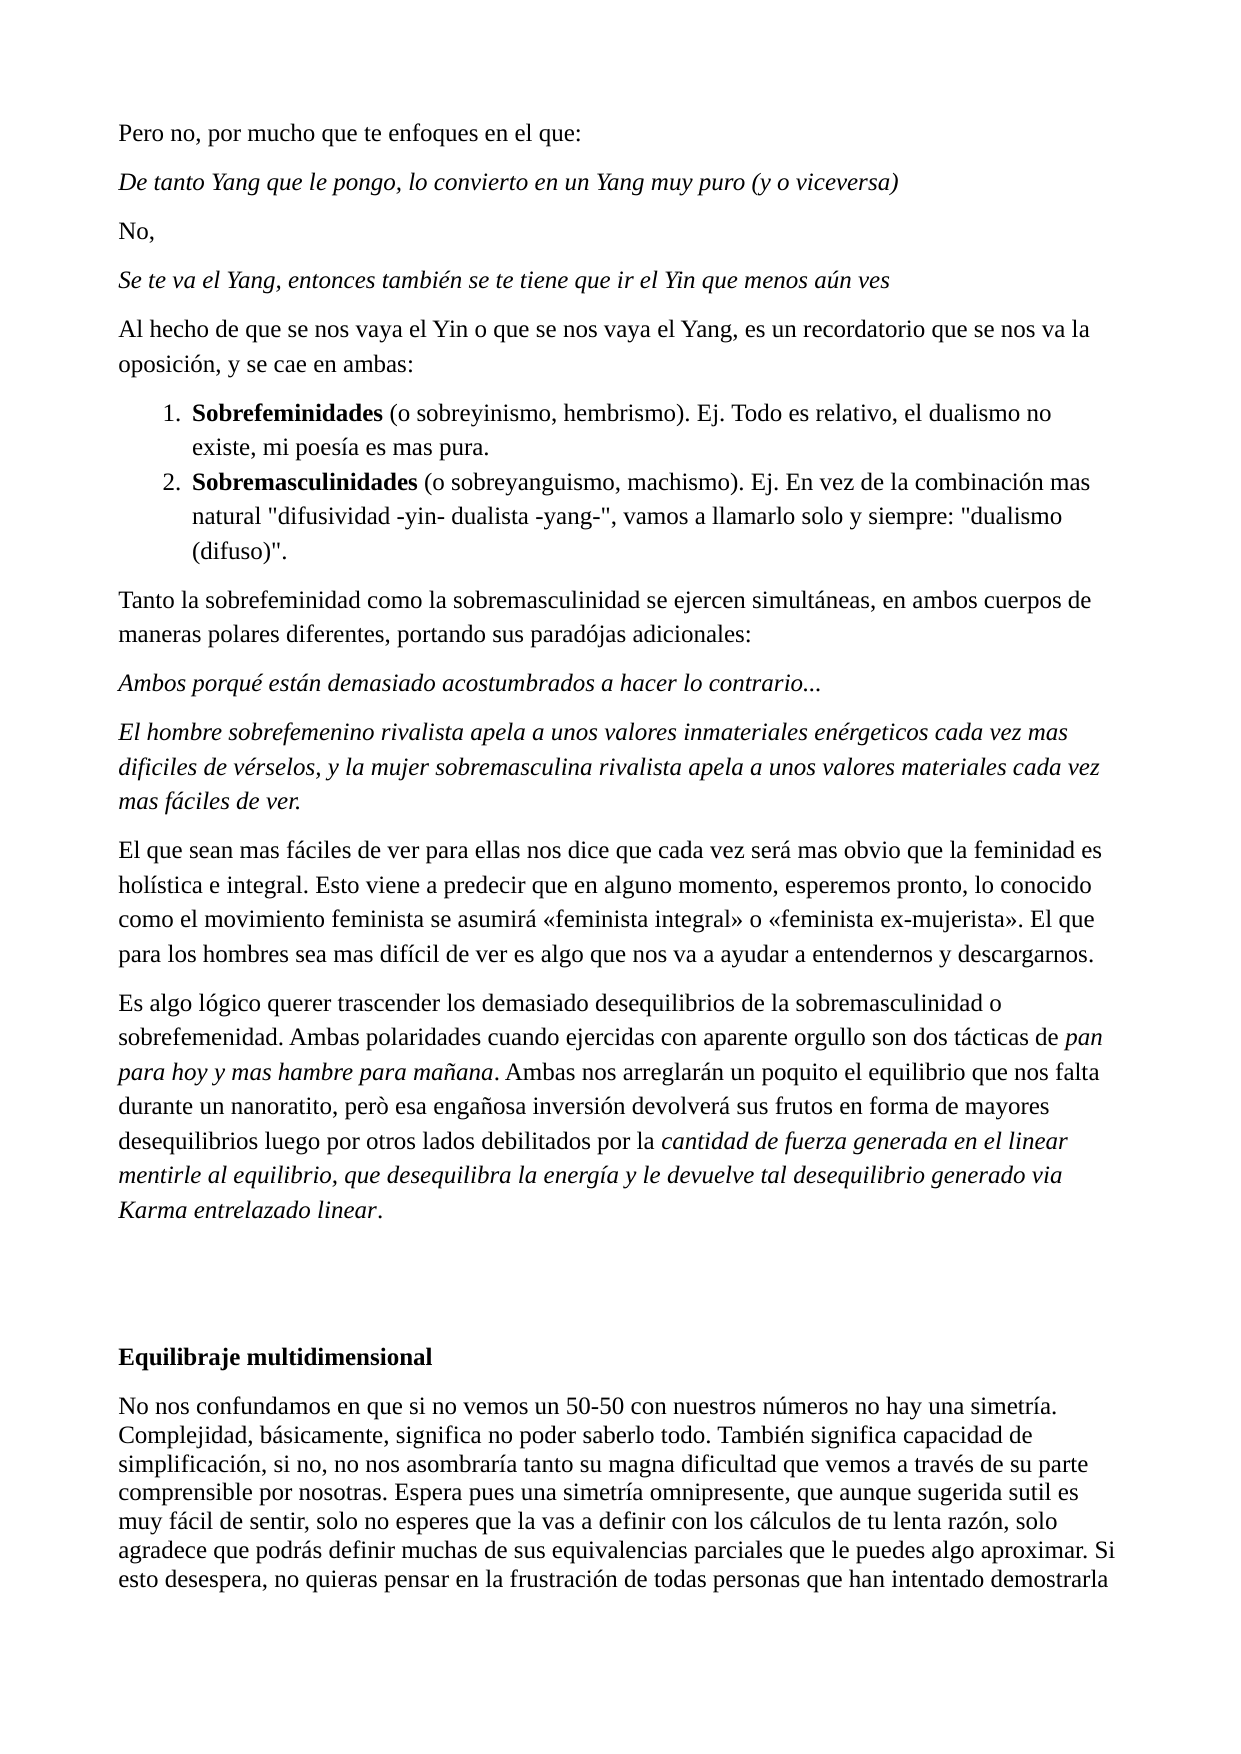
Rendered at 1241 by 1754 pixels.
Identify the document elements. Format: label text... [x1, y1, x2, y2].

text Pero no, por mucho que te enfoques en el que: [118, 118, 1122, 147]
text No, [118, 216, 1122, 245]
list Sobrefeminidades (o sobreyinismo, hembrismo). Ej. Todo es relativo, el dualismo no existe, mi poesía es mas pura. [162, 398, 1122, 461]
text Tanto la sobrefeminidad como la sobremasculinidad se ejercen simultáneas, en ambos cuerpos de maneras polares diferentes, portando sus paradójas adicionales: [118, 585, 1122, 648]
text Es algo lógico querer trascender los demasiado desequilibrios de la sobremasculinidad o sobrefemenidad. Ambas polaridades cuando ejercidas con aparente orgullo son dos tácticas de pan para hoy y mas hambre para mañana. Ambas nos arreglarán un poquito el equilibrio que nos falta durante un nanoratito, però esa engañosa inversión devolverá sus frutos en forma de mayores desequilibrios luego por otros lados debilitados por la cantidad de fuerza generada en el linear mentirle al equilibrio, que desequilibra la energía y le devuelve tal desequilibrio generado via Karma entrelazado linear. [118, 988, 1122, 1224]
text Al hecho de que se nos vaya el Yin o que se nos vaya el Yang, es un recordatorio que se nos va la oposición, y se cae en ambas: [118, 314, 1122, 378]
text El hombre sobrefemenino rivalista apela a unos valores inmateriales enérgeticos cada vez mas dificiles de vérselos, y la mujer sobremasculina rivalista apela a unos valores materiales cada vez mas fáciles de ver. [118, 717, 1122, 815]
list Sobremasculinidades (o sobreyanguismo, machismo). Ej. En vez de la combinación mas natural "difusividad -yin- dualista -yang-", vamos a llamarlo solo y siempre: "dualismo (difuso)". [162, 467, 1122, 564]
text Se te va el Yang, entonces también se te tiene que ir el Yin que menos aún ves [118, 265, 1122, 294]
text De tanto Yang que le pongo, lo convierto en un Yang muy puro (y o viceversa) [118, 167, 1122, 196]
text El que sean mas fáciles de ver para ellas nos dice que cada vez será mas obvio que la feminidad es holística e integral. Esto viene a predecir que en alguno momento, esperemos pronto, lo conocido como el movimiento feminista se asumirá «feminista integral» o «feminista ex-mujerista». El que para los hombres sea mas difícil de ver es algo que nos va a ayudar a entendernos y descargarnos. [118, 836, 1122, 968]
text No nos confundamos en que si no vemos un 50-50 con nuestros números no hay una simetría. Complejidad, básicamente, significa no poder saberlo todo. También significa capacidad de simplificación, si no, no nos asombraría tanto su magna dificultad que vemos a través de su parte comprensible por nosotras. Espera pues una simetría omnipresente, que aunque sugerida sutil es muy fácil de sentir, solo no esperes que la vas a definir con los cálculos de tu lenta razón, solo agradece que podrás definir muchas de sus equivalencias parciales que le puedes algo aproximar. Si esto desespera, no quieras pensar en la frustración de todas personas que han intentado demostrarla [118, 1391, 1122, 1592]
text Ambos porqué están demasiado acostumbrados a hacer lo contrario... [118, 668, 1122, 697]
text Equilibraje multidimensional [118, 1342, 1122, 1371]
